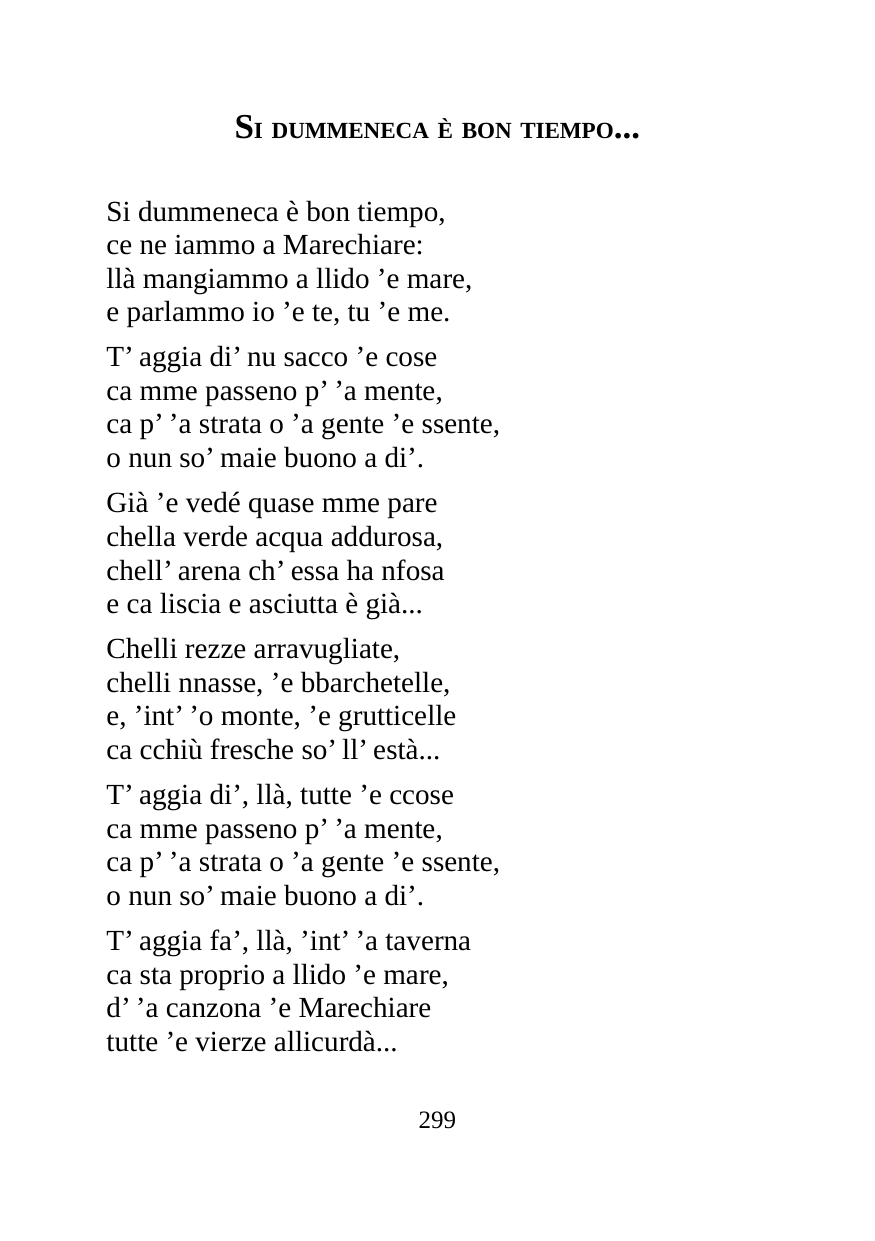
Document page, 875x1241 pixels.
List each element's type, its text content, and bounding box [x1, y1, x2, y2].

text ca mme passeno p’ ’a mente, [106, 811, 768, 844]
subtitle Si dummeneca è bon tiempo... [106, 106, 768, 146]
text e ca liscia e asciutta è già... [106, 586, 768, 620]
text d’ ’a canzona ’e Marechiare [106, 990, 768, 1024]
text ca sta proprio a llido ’e mare, [106, 957, 768, 990]
text chell’ arena ch’ essa ha nfosa [106, 553, 768, 586]
text chella verde acqua addurosa, [106, 519, 768, 553]
text llà mangiammo a llido ’e mare, [106, 261, 768, 294]
text tutte ’e vierze allicurdà... [106, 1024, 768, 1057]
text Si dummeneca è bon tiempo, [106, 194, 768, 227]
text ce ne iammo a Marechiare: [106, 227, 768, 261]
text ca p’ ’a strata o ’a gente ’e ssente, [106, 844, 768, 878]
text T’ aggia di’, llà, tutte ’e ccose [106, 777, 768, 811]
text e, ’int’ ’o monte, ’e grutticelle [106, 698, 768, 732]
text Già ’e vedé quase mme pare [106, 486, 768, 519]
text Chelli rezze arravugliate, [106, 631, 768, 665]
text T’ aggia di’ nu sacco ’e cose [106, 339, 768, 373]
text o nun so’ maie buono a di’. [106, 878, 768, 912]
text chelli nnasse, ’e bbarchetelle, [106, 665, 768, 698]
text T’ aggia fa’, llà, ’int’ ’a taverna [106, 923, 768, 957]
text o nun so’ maie buono a di’. [106, 440, 768, 474]
text ca p’ ’a strata o ’a gente ’e ssente, [106, 407, 768, 440]
text e parlammo io ’e te, tu ’e me. [106, 294, 768, 328]
text ca cchiù fresche so’ ll’ està... [106, 732, 768, 766]
text ca mme passeno p’ ’a mente, [106, 373, 768, 407]
